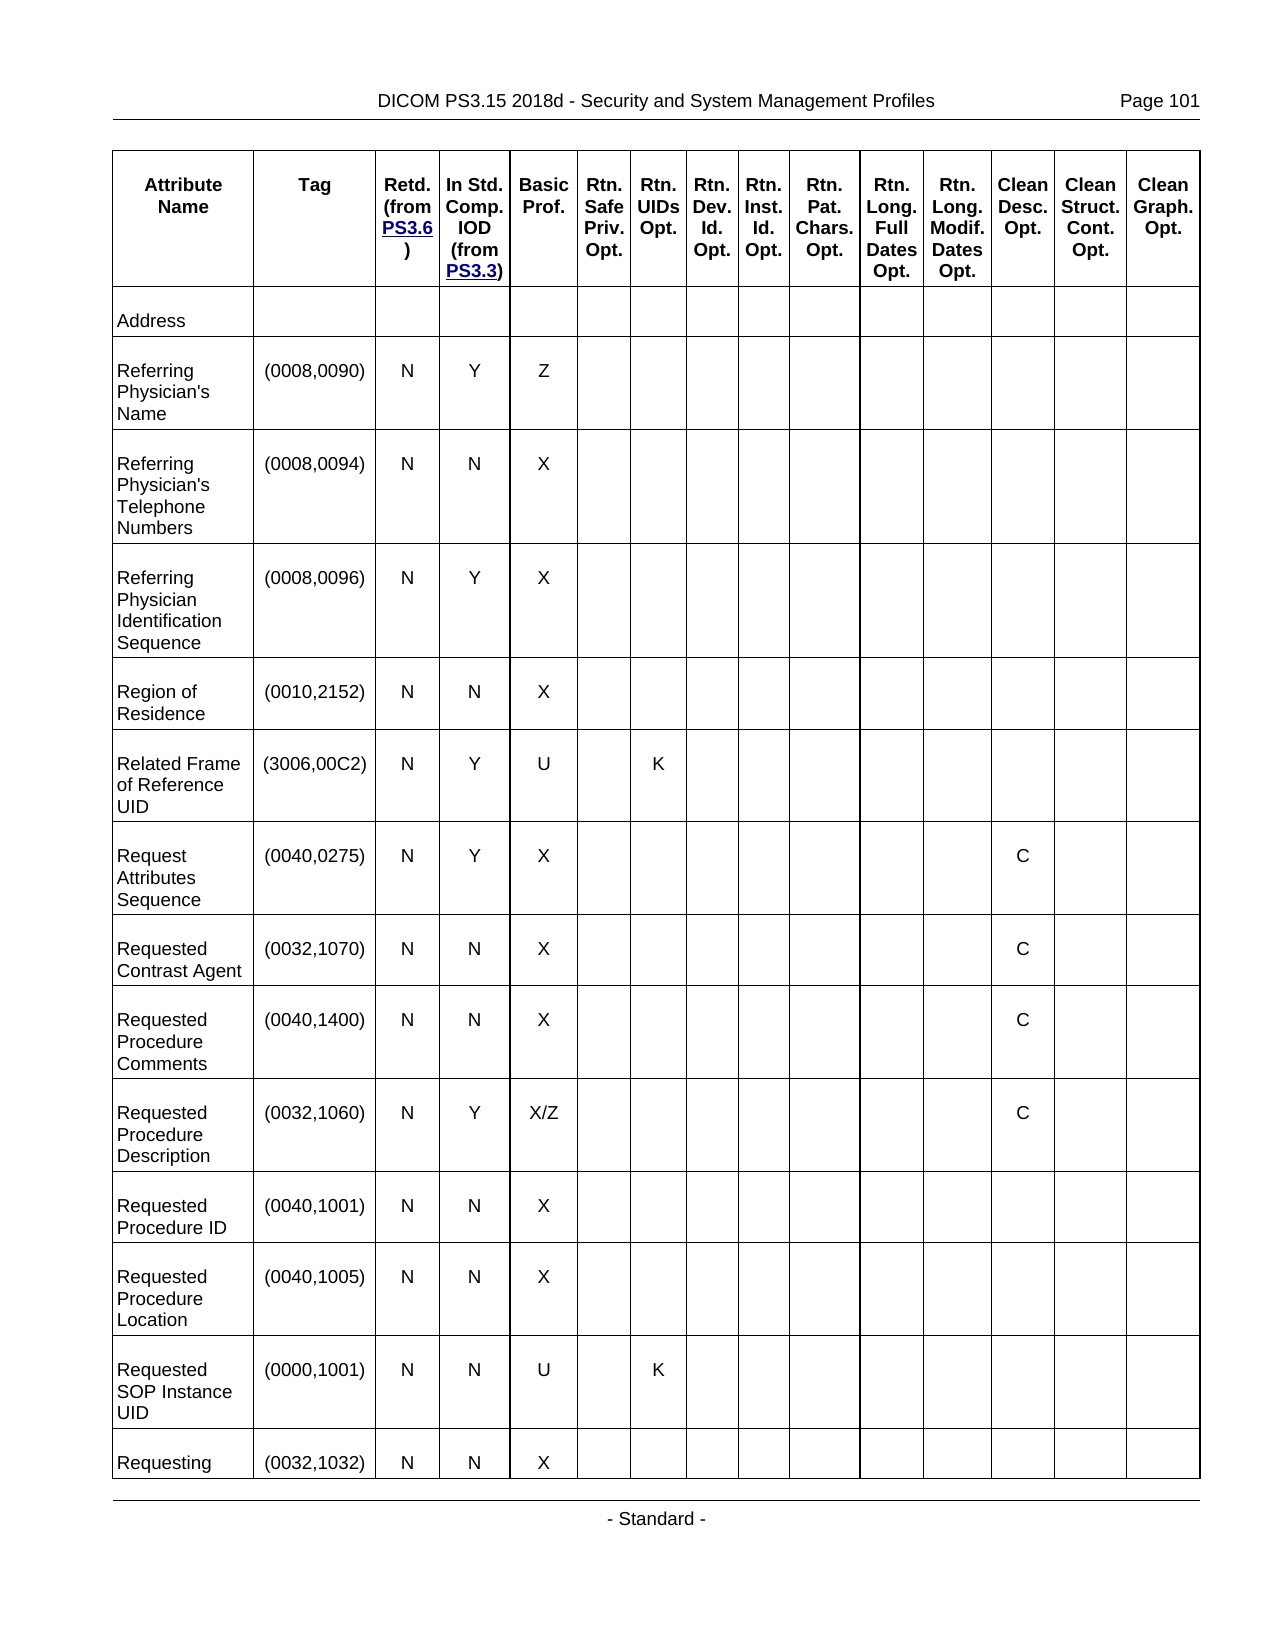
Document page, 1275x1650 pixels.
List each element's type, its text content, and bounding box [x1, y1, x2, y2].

table_cell N [376, 730, 439, 821]
table_cell N [440, 658, 509, 728]
table_cell (0032,1060) [254, 1079, 375, 1171]
table_cell [687, 822, 738, 914]
table_cell [924, 1243, 991, 1335]
table_cell N [376, 544, 439, 657]
table_header Rtn. Safe Priv. Opt. [578, 151, 630, 286]
table_cell [254, 287, 375, 336]
table_cell [739, 430, 789, 543]
table_cell [631, 1172, 686, 1242]
table_cell [687, 1243, 738, 1335]
table_cell Requested Procedure Description [113, 1079, 253, 1171]
table_cell (3006,00C2) [254, 730, 375, 821]
table_cell Referring Physician's Name [113, 337, 253, 428]
table_cell Y [440, 337, 509, 428]
table_cell C [992, 986, 1054, 1078]
table_cell [1055, 915, 1126, 985]
table_cell [687, 1172, 738, 1242]
table_cell Requested Contrast Agent [113, 915, 253, 985]
table_cell [1055, 822, 1126, 914]
table_header Basic Prof. [511, 151, 577, 286]
table_cell [992, 544, 1054, 657]
table_cell [861, 986, 923, 1078]
table_cell [1127, 287, 1199, 336]
table_cell [861, 287, 923, 336]
table_cell [631, 544, 686, 657]
table_cell Address [113, 287, 253, 336]
table_cell [739, 1079, 789, 1171]
table_cell (0032,1070) [254, 915, 375, 985]
table_cell N [376, 986, 439, 1078]
table_cell [861, 1243, 923, 1335]
table_cell [1055, 1243, 1126, 1335]
table_cell [790, 1243, 859, 1335]
table_cell Request Attributes Sequence [113, 822, 253, 914]
table_cell [861, 658, 923, 728]
table_cell [790, 287, 859, 336]
table_cell [1127, 915, 1199, 985]
table_cell [992, 1336, 1054, 1428]
table_cell [578, 544, 630, 657]
table_cell [631, 337, 686, 428]
table_cell N [440, 986, 509, 1078]
table_cell [578, 915, 630, 985]
table_cell [924, 1079, 991, 1171]
table_cell [1055, 1429, 1126, 1477]
table_cell [992, 658, 1054, 728]
table_cell [1127, 544, 1199, 657]
table_cell [631, 915, 686, 985]
table_cell [739, 986, 789, 1078]
table_cell Referring Physician's Telephone Numbers [113, 430, 253, 543]
table_cell (0008,0090) [254, 337, 375, 428]
table_cell [631, 986, 686, 1078]
table_cell X [511, 430, 577, 543]
table_cell X [511, 1172, 577, 1242]
table_cell [861, 1172, 923, 1242]
table_cell [376, 287, 439, 336]
table_cell U [511, 1336, 577, 1428]
table_cell [739, 730, 789, 821]
table_cell (0040,1400) [254, 986, 375, 1078]
table_cell Requested Procedure Location [113, 1243, 253, 1335]
table_cell N [376, 1172, 439, 1242]
table_cell [992, 337, 1054, 428]
table_cell [511, 287, 577, 336]
table_cell [1127, 658, 1199, 728]
table_cell [992, 730, 1054, 821]
table_cell (0008,0094) [254, 430, 375, 543]
table_cell [992, 287, 1054, 336]
table_cell N [440, 1336, 509, 1428]
table_cell [739, 658, 789, 728]
table_cell [924, 1429, 991, 1477]
table_cell [790, 658, 859, 728]
table_header Rtn. Dev. Id. Opt. [687, 151, 738, 286]
table_cell [687, 1429, 738, 1477]
table_header Retd. (from PS3.6) [376, 151, 439, 286]
table_cell N [440, 915, 509, 985]
table_cell [578, 730, 630, 821]
table_cell (0040,1005) [254, 1243, 375, 1335]
table_cell [1127, 986, 1199, 1078]
table_cell [739, 337, 789, 428]
table_header Tag [254, 151, 375, 286]
table_cell [631, 1079, 686, 1171]
table_cell [924, 730, 991, 821]
table_cell [861, 337, 923, 428]
table_cell Requested Procedure ID [113, 1172, 253, 1242]
table_cell [578, 822, 630, 914]
table_cell [631, 658, 686, 728]
table_cell [631, 430, 686, 543]
table_header Clean Graph. Opt. [1127, 151, 1199, 286]
table_cell N [440, 1243, 509, 1335]
table_cell [578, 1172, 630, 1242]
table_cell [1055, 1336, 1126, 1428]
table_cell [1055, 430, 1126, 543]
table_cell [1055, 1172, 1126, 1242]
table_cell N [440, 1429, 509, 1477]
table_cell C [992, 915, 1054, 985]
table_cell C [992, 822, 1054, 914]
table_cell [790, 1336, 859, 1428]
table_cell [1055, 730, 1126, 821]
table_cell N [376, 1336, 439, 1428]
table_cell [578, 287, 630, 336]
table_cell [1127, 1336, 1199, 1428]
table_cell (0040,1001) [254, 1172, 375, 1242]
table_cell [739, 1172, 789, 1242]
table_cell Requested SOP Instance UID [113, 1336, 253, 1428]
table_cell K [631, 1336, 686, 1428]
table_cell Region of Residence [113, 658, 253, 728]
table_cell X [511, 544, 577, 657]
table_cell [790, 544, 859, 657]
table_header Attribute Name [113, 151, 253, 286]
table_cell (0008,0096) [254, 544, 375, 657]
table_cell [631, 287, 686, 336]
table_cell [578, 658, 630, 728]
table_cell Z [511, 337, 577, 428]
table_cell [924, 1172, 991, 1242]
table_cell [790, 1172, 859, 1242]
table_cell [992, 430, 1054, 543]
table_cell [1055, 1079, 1126, 1171]
table_cell U [511, 730, 577, 821]
table_header In Std. Comp. IOD (from PS3.3) [440, 151, 509, 286]
table_cell [739, 1243, 789, 1335]
table_cell [578, 337, 630, 428]
table_cell [440, 287, 509, 336]
table_cell [687, 915, 738, 985]
table_cell [790, 430, 859, 543]
table_cell [687, 658, 738, 728]
table_cell X [511, 986, 577, 1078]
table_cell [992, 1172, 1054, 1242]
table_cell [992, 1243, 1054, 1335]
table_cell [861, 1336, 923, 1428]
table_header Rtn. Pat. Chars. Opt. [790, 151, 859, 286]
table_header Rtn. UIDs Opt. [631, 151, 686, 286]
table_cell X [511, 822, 577, 914]
table_cell [861, 730, 923, 821]
table_cell [631, 822, 686, 914]
table_cell [790, 915, 859, 985]
table_cell [1127, 1429, 1199, 1477]
table_cell [739, 822, 789, 914]
table_cell (0032,1032) [254, 1429, 375, 1477]
table_header Clean Desc. Opt. [992, 151, 1054, 286]
table_cell Y [440, 730, 509, 821]
table_cell [924, 915, 991, 985]
table_cell [687, 1336, 738, 1428]
table_cell [687, 544, 738, 657]
table_cell N [376, 1429, 439, 1477]
table_cell N [440, 1172, 509, 1242]
table_cell X [511, 915, 577, 985]
table_cell X [511, 1243, 577, 1335]
table_cell [861, 544, 923, 657]
table_cell [631, 1429, 686, 1477]
table_cell [687, 730, 738, 821]
table_cell [1127, 430, 1199, 543]
table_cell [1127, 337, 1199, 428]
table_cell [1127, 1079, 1199, 1171]
table_header Rtn. Inst. Id. Opt. [739, 151, 789, 286]
table_cell [790, 986, 859, 1078]
table_cell N [376, 1243, 439, 1335]
table_cell [687, 430, 738, 543]
table_cell X/Z [511, 1079, 577, 1171]
table_cell N [376, 337, 439, 428]
table_cell [739, 544, 789, 657]
table_cell N [376, 822, 439, 914]
table_cell [924, 287, 991, 336]
table_cell (0000,1001) [254, 1336, 375, 1428]
table_header Rtn. Long. Modif. Dates Opt. [924, 151, 991, 286]
table_cell (0040,0275) [254, 822, 375, 914]
table_cell [861, 1429, 923, 1477]
table_cell [1127, 1243, 1199, 1335]
table_cell [861, 822, 923, 914]
table_cell [1055, 287, 1126, 336]
table_cell [924, 822, 991, 914]
table_cell [687, 1079, 738, 1171]
table_cell [924, 986, 991, 1078]
table_cell [790, 822, 859, 914]
table_cell [739, 1429, 789, 1477]
table_cell [687, 337, 738, 428]
table_cell [861, 915, 923, 985]
table_cell [924, 658, 991, 728]
table_cell K [631, 730, 686, 821]
table_cell [924, 544, 991, 657]
table_cell [1127, 822, 1199, 914]
table_cell [1055, 658, 1126, 728]
table_cell Y [440, 544, 509, 657]
table_cell Y [440, 1079, 509, 1171]
table_cell [924, 430, 991, 543]
table_cell [739, 287, 789, 336]
table_cell Requesting [113, 1429, 253, 1477]
table_header Rtn. Long. Full Dates Opt. [861, 151, 923, 286]
table_cell [790, 730, 859, 821]
table_cell Y [440, 822, 509, 914]
table_cell X [511, 658, 577, 728]
table_cell N [376, 658, 439, 728]
table_cell [578, 1336, 630, 1428]
table_cell Related Frame of Reference UID [113, 730, 253, 821]
table_cell [790, 1079, 859, 1171]
table_cell N [376, 915, 439, 985]
table_cell [1055, 544, 1126, 657]
table_cell [1127, 1172, 1199, 1242]
table_cell [739, 915, 789, 985]
table_cell Requested Procedure Comments [113, 986, 253, 1078]
table_cell [861, 430, 923, 543]
table_cell [1055, 986, 1126, 1078]
table_cell N [376, 430, 439, 543]
table_cell [992, 1429, 1054, 1477]
table_cell [924, 337, 991, 428]
table_cell [790, 1429, 859, 1477]
table_cell [861, 1079, 923, 1171]
table_cell C [992, 1079, 1054, 1171]
table_cell [1127, 730, 1199, 821]
table_cell [1055, 337, 1126, 428]
table_cell Referring Physician Identification Sequence [113, 544, 253, 657]
table_cell [578, 430, 630, 543]
table_cell [578, 986, 630, 1078]
table_cell [790, 337, 859, 428]
table_cell [578, 1079, 630, 1171]
table_cell [924, 1336, 991, 1428]
table_cell [687, 287, 738, 336]
table_cell [687, 986, 738, 1078]
table_cell X [511, 1429, 577, 1477]
table_cell [631, 1243, 686, 1335]
table_header Clean Struct. Cont. Opt. [1055, 151, 1126, 286]
table_cell [578, 1429, 630, 1477]
table_cell N [376, 1079, 439, 1171]
table_cell [739, 1336, 789, 1428]
table_cell N [440, 430, 509, 543]
table_cell [578, 1243, 630, 1335]
table_cell (0010,2152) [254, 658, 375, 728]
